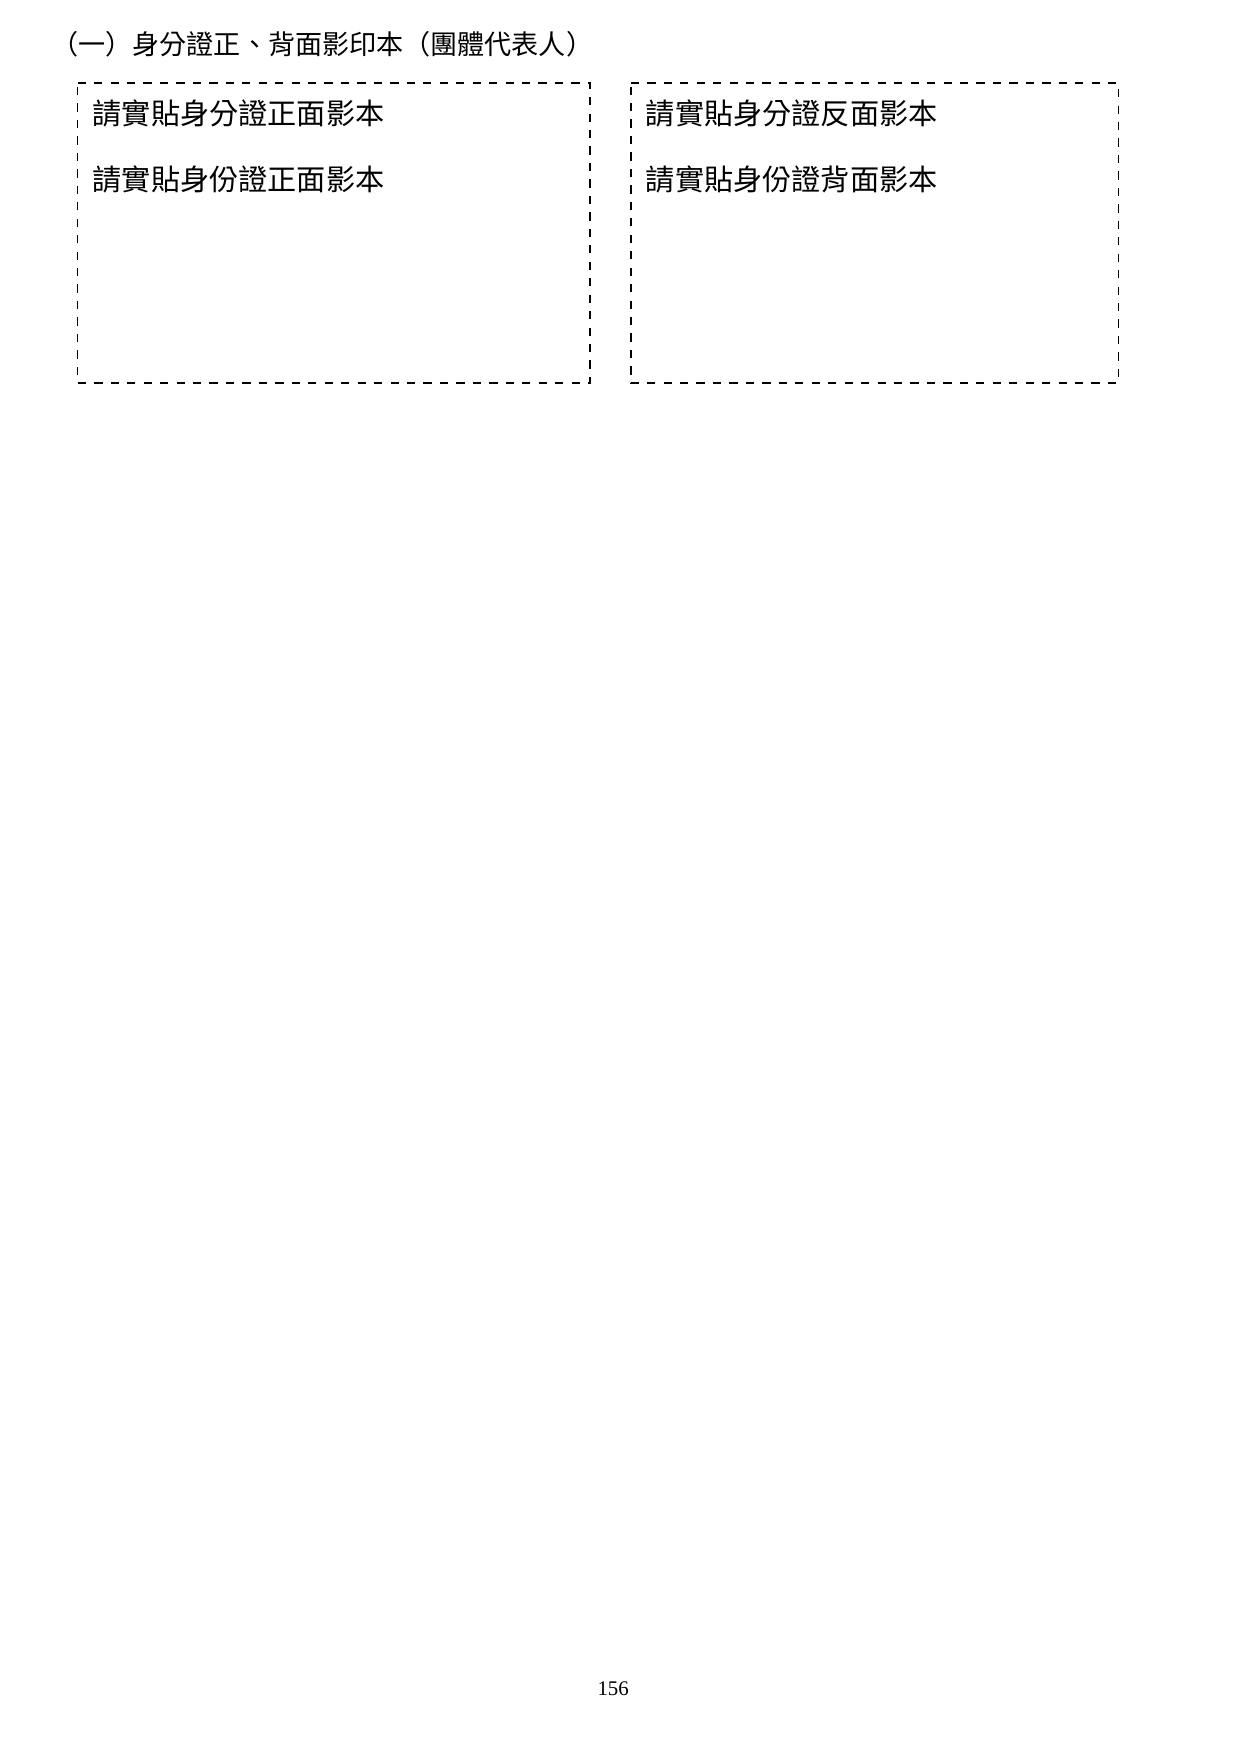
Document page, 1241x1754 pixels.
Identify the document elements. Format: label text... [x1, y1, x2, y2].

text （一）身分證正、背面影印本（團體代表人） [51, 29, 1137, 61]
